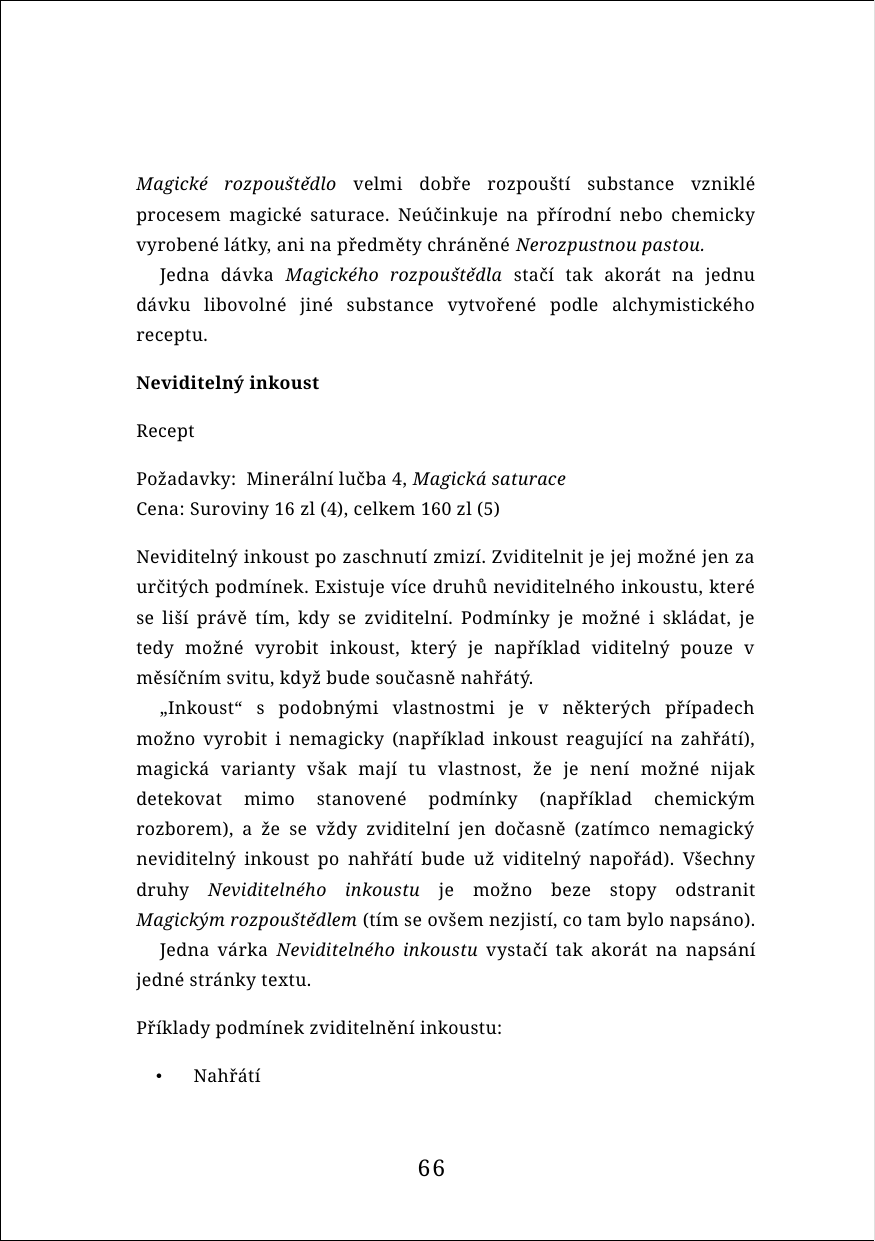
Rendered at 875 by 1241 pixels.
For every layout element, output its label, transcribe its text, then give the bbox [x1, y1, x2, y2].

list Nahřátí [156, 1063, 756, 1088]
text Neviditelný inkoust po zaschnutí zmizí. Zviditelnit je jej možné jen za určitých podmínek. Existuje více druhů neviditelného inkoustu, které se liší právě tím, kdy se zviditelní. Podmínky je možné i skládat, je tedy možné vyrobit inkoust, který je například viditelný pouze v měsíčním svitu, když bude současně nahřátý. „Inkoust“ s podobnými vlastnostmi je v některých případech možno vyrobit i nemagicky (například inkoust reagující na zahřátí), magická varianty však mají tu vlastnost, že je není možné nijak detekovat mimo stanovené podmínky (například chemickým rozborem), a že se vždy zviditelní jen dočasně (zatímco nemagický neviditelný inkoust po nahřátí bude už viditelný napořád). Všechny druhy Neviditelného inkoustu je možno beze stopy odstranit Magickým rozpouštědlem (tím se ovšem nezjistí, co tam bylo napsáno). Jedna várka Neviditelného inkoustu vystačí tak akorát na napsání jedné stránky textu. [136, 545, 756, 992]
text Neviditelný inkoust [136, 371, 756, 395]
text Požadavky: Minerální lučba 4, Magická saturace Cena: Suroviny 16 zl (4), celkem 160 zl (5) [136, 467, 756, 521]
text Magické rozpouštědlo velmi dobře rozpouští substance vzniklé procesem magické saturace. Neúčinkuje na přírodní nebo chemicky vyrobené látky, ani na předměty chráněné Nerozpustnou pastou. Jedna dávka Magického rozpouštědla stačí tak akorát na jednu dávku libovolné jiné substance vytvořené podle alchymistického receptu. [136, 172, 756, 347]
text Příklady podmínek zviditelnění inkoustu: [136, 1016, 756, 1040]
text Recept [136, 419, 756, 443]
